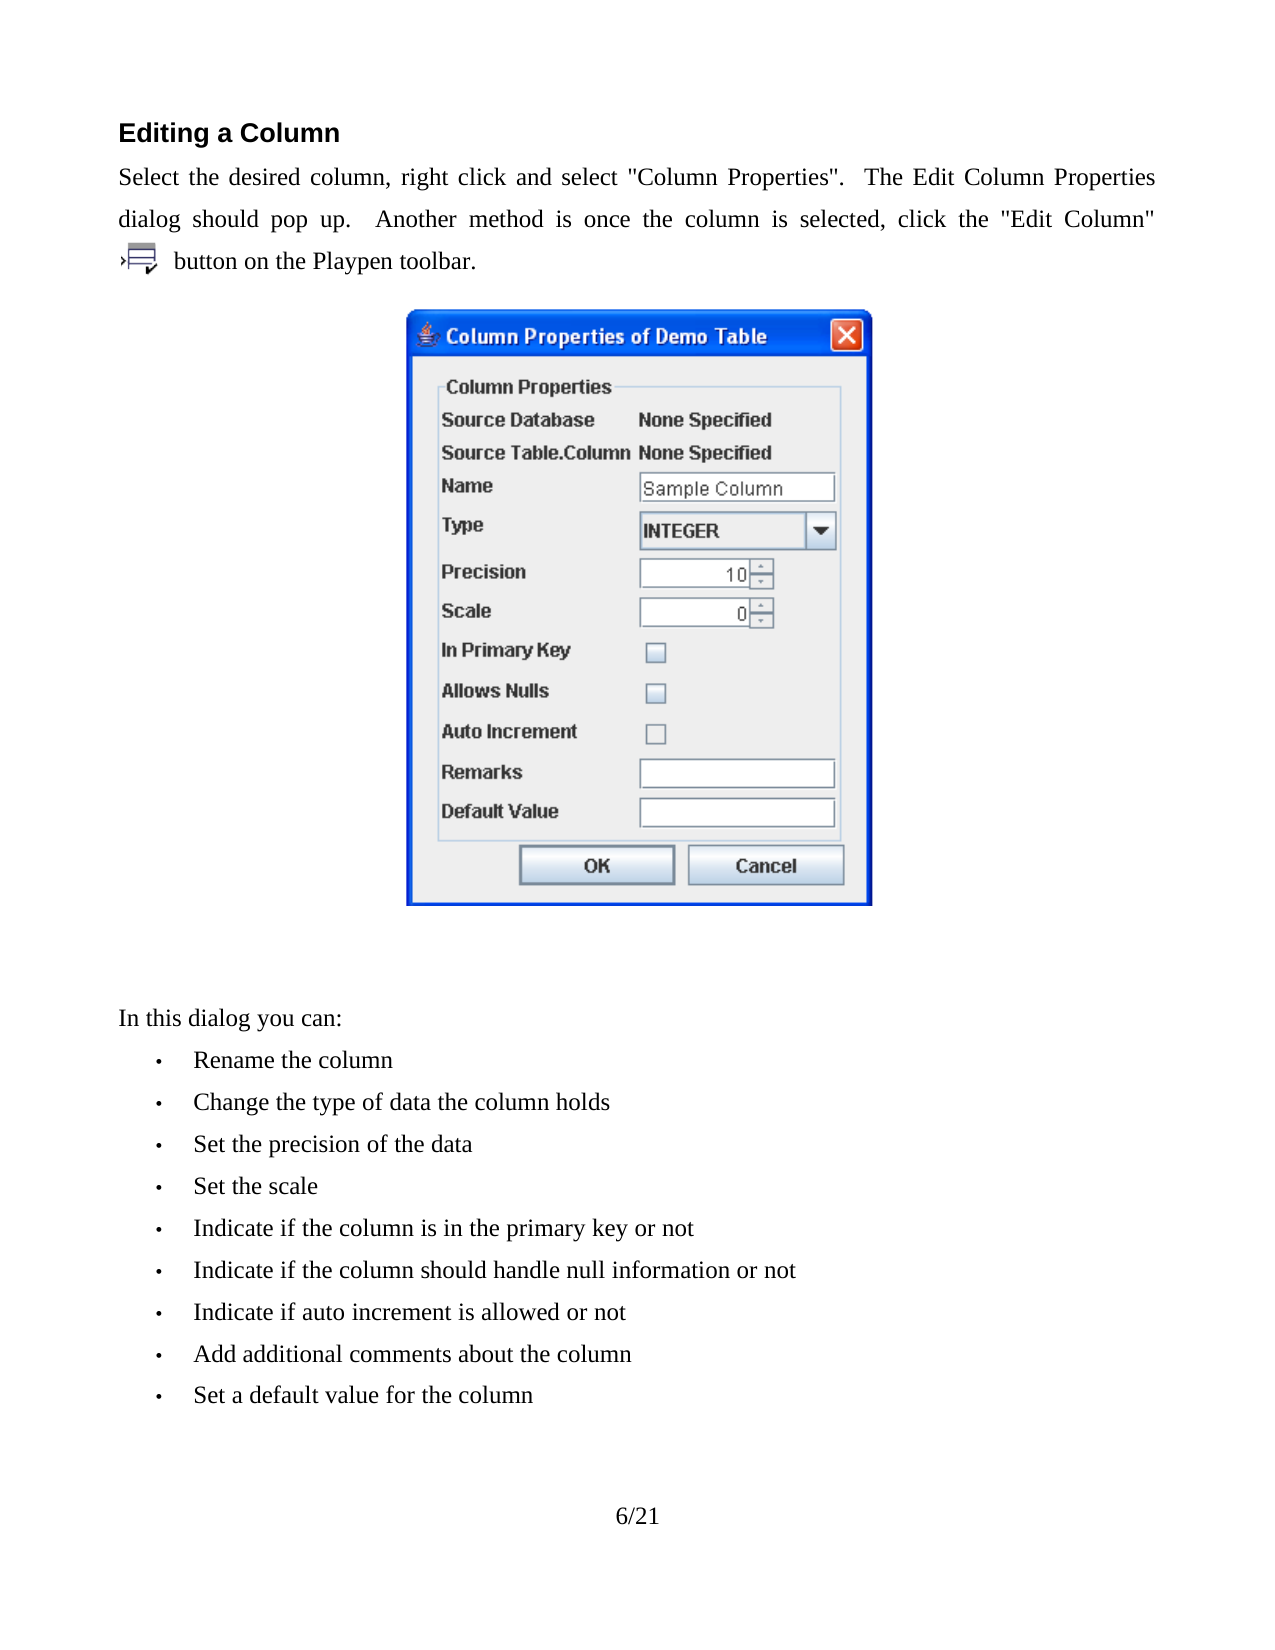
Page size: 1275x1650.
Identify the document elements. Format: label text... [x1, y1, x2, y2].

text In this dialog you can: [118, 1004, 1157, 1032]
picture [121, 238, 159, 276]
list Add additional comments about the column [156, 1339, 1157, 1367]
subtitle Editing a Column [118, 118, 1157, 148]
list Indicate if the column is in the primary key or not [156, 1213, 1157, 1242]
text Select the desired column, right click and select "Column Properties". The Edit Column Properties dialog should pop up. Another method is once the column is selected, click the "Edit Column" button on the Playpen toolbar. [118, 163, 1157, 275]
list Change the type of data the column holds [156, 1088, 1157, 1116]
list Set the scale [156, 1172, 1157, 1199]
list Indicate if the column should handle null information or not [156, 1256, 1157, 1283]
list Set a default value for the column [156, 1381, 1157, 1409]
list Indicate if auto increment is allowed or not [156, 1297, 1157, 1326]
picture [405, 308, 873, 906]
list Rename the column [156, 1046, 1157, 1074]
list Set the precision of the data [156, 1129, 1157, 1158]
